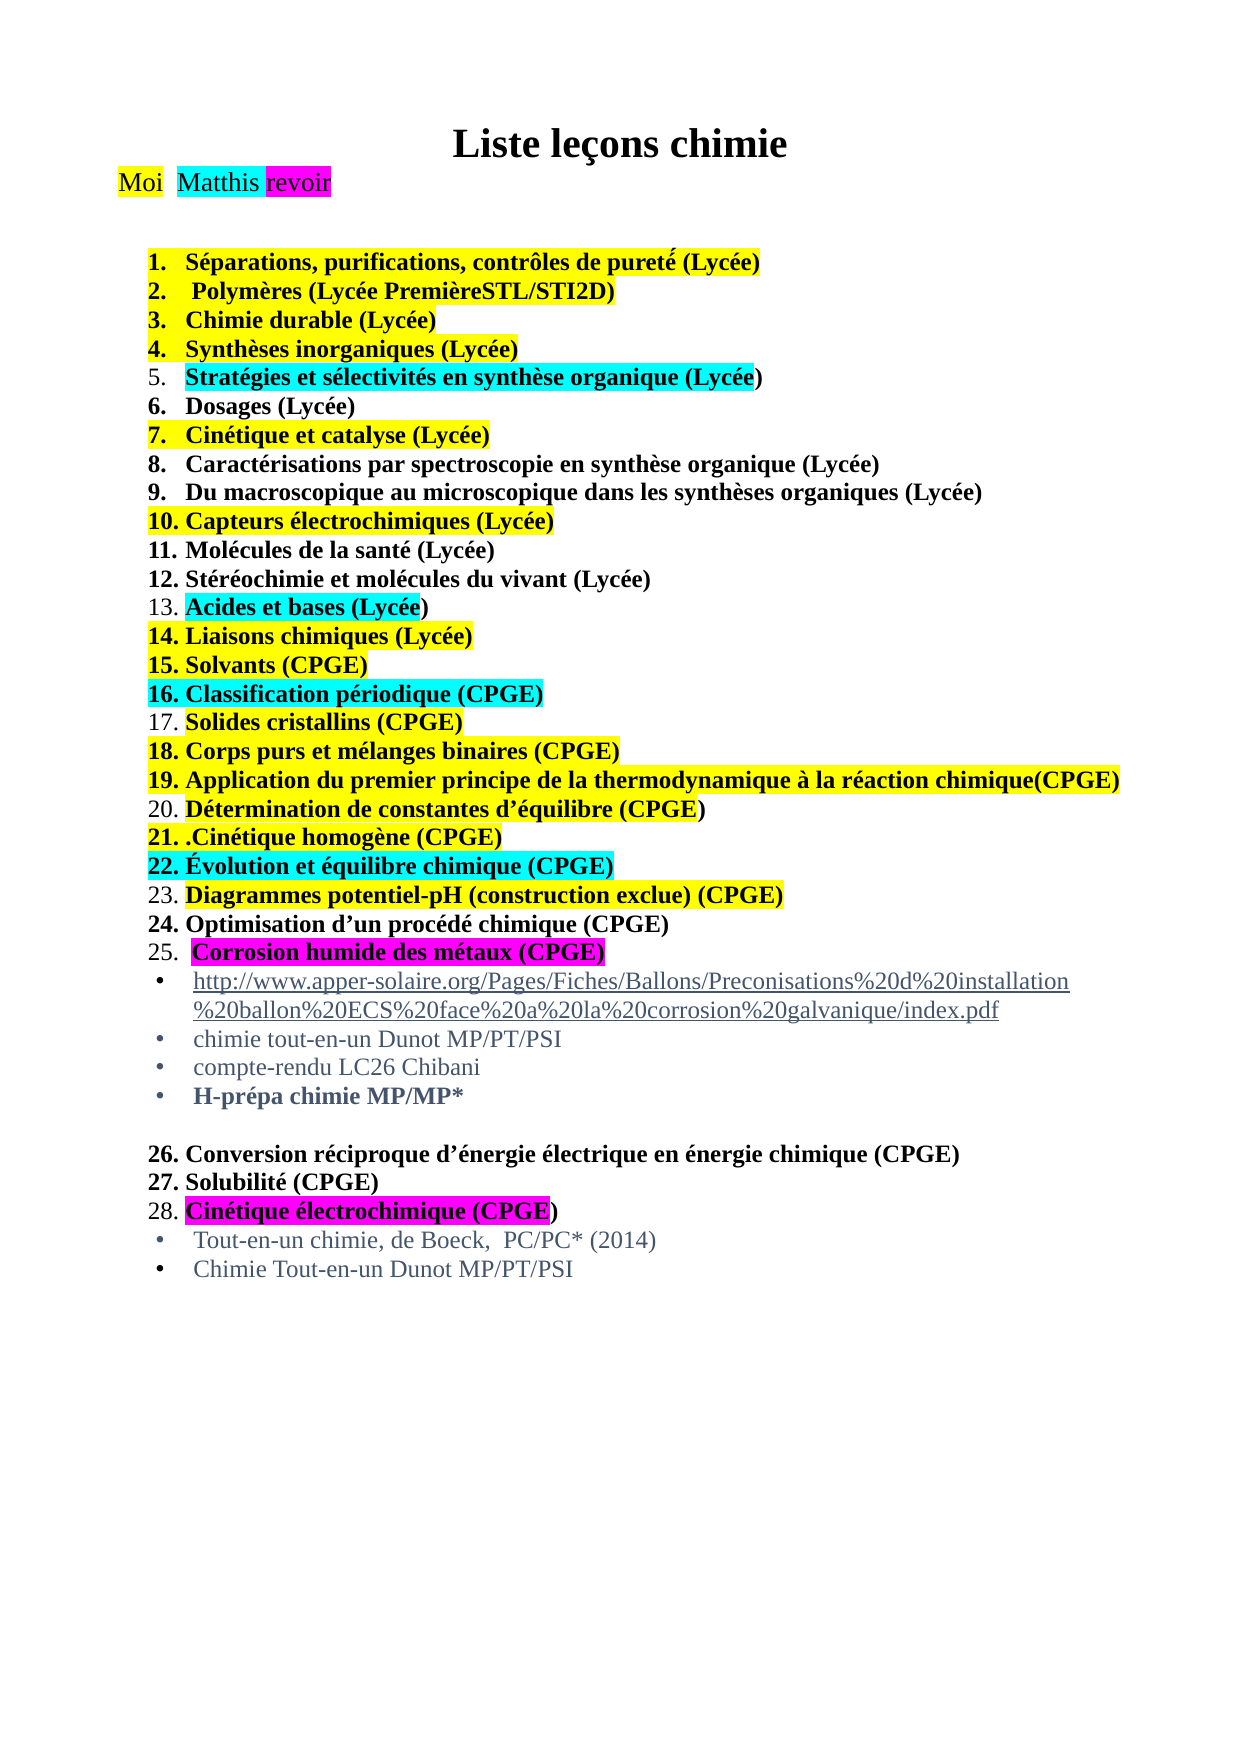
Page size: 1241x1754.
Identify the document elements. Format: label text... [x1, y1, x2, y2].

list Corrosion humide des métaux (CPGE) [148, 937, 1122, 966]
list Application du premier principe de la thermodynamique à la réaction chimique(CPGE) [148, 765, 1122, 794]
list Chimie Tout-en-un Dunot MP/PT/PSI [156, 1254, 1122, 1282]
list Cinétique électrochimique (CPGE) [148, 1196, 1122, 1225]
list Classification périodique (CPGE) [148, 679, 1122, 707]
list Optimisation d’un procédé chimique (CPGE) [148, 909, 1122, 937]
list Détermination de constantes d’équilibre (CPGE) [148, 794, 1122, 822]
list Corps purs et mélanges binaires (CPGE) [148, 736, 1122, 765]
list compte-rendu LC26 Chibani [156, 1052, 1122, 1081]
list Molécules de la santé (Lycée) [148, 535, 1122, 564]
list http://www.apper-solaire.org/Pages/Fiches/Ballons/Preconisations%20d%20installation%20ballon%20ECS%20face%20a%20la%20corrosion%20galvanique/index.pdf [156, 966, 1122, 1024]
list Du macroscopique au microscopique dans les synthèses organiques (Lycée) [148, 477, 1122, 506]
list Diagrammes potentiel-pH (construction exclue) (CPGE) [148, 880, 1122, 909]
list Solubilité (CPGE) [148, 1167, 1122, 1196]
list Solides cristallins (CPGE) [148, 707, 1122, 736]
list Séparations, purifications, contrôles de pureté́ (Lycée) [148, 247, 1122, 276]
list Capteurs électrochimiques (Lycée) [148, 506, 1122, 535]
list .Cinétique homogène (CPGE) [148, 822, 1122, 851]
list Tout-en-un chimie, de Boeck, PC/PC* (2014) [156, 1225, 1122, 1254]
list Évolution et équilibre chimique (CPGE) [148, 851, 1122, 880]
list Solvants (CPGE) [148, 650, 1122, 679]
list Dosages (Lycée) [148, 391, 1122, 420]
list Synthèses inorganiques (Lycée) [148, 334, 1122, 362]
list Stratégies et sélectivités en synthèse organique (Lycée) [148, 362, 1122, 391]
text Moi Matthis revoir [118, 166, 1122, 197]
list Conversion réciproque d’énergie électrique en énergie chimique (CPGE) [148, 1139, 1122, 1167]
list Chimie durable (Lycée) [148, 305, 1122, 334]
list Caractérisations par spectroscopie en synthèse organique (Lycée) [148, 449, 1122, 477]
list Polymères (Lycée PremièreSTL/STI2D) [148, 276, 1122, 305]
list Cinétique et catalyse (Lycée) [148, 420, 1122, 449]
list Acides et bases (Lycée) [148, 592, 1122, 621]
list Liaisons chimiques (Lycée) [148, 621, 1122, 650]
list Stéréochimie et molécules du vivant (Lycée) [148, 564, 1122, 592]
list H-prépa chimie MP/MP* [156, 1081, 1122, 1110]
list chimie tout-en-un Dunot MP/PT/PSI [156, 1024, 1122, 1052]
text Liste leçons chimie [118, 118, 1122, 166]
